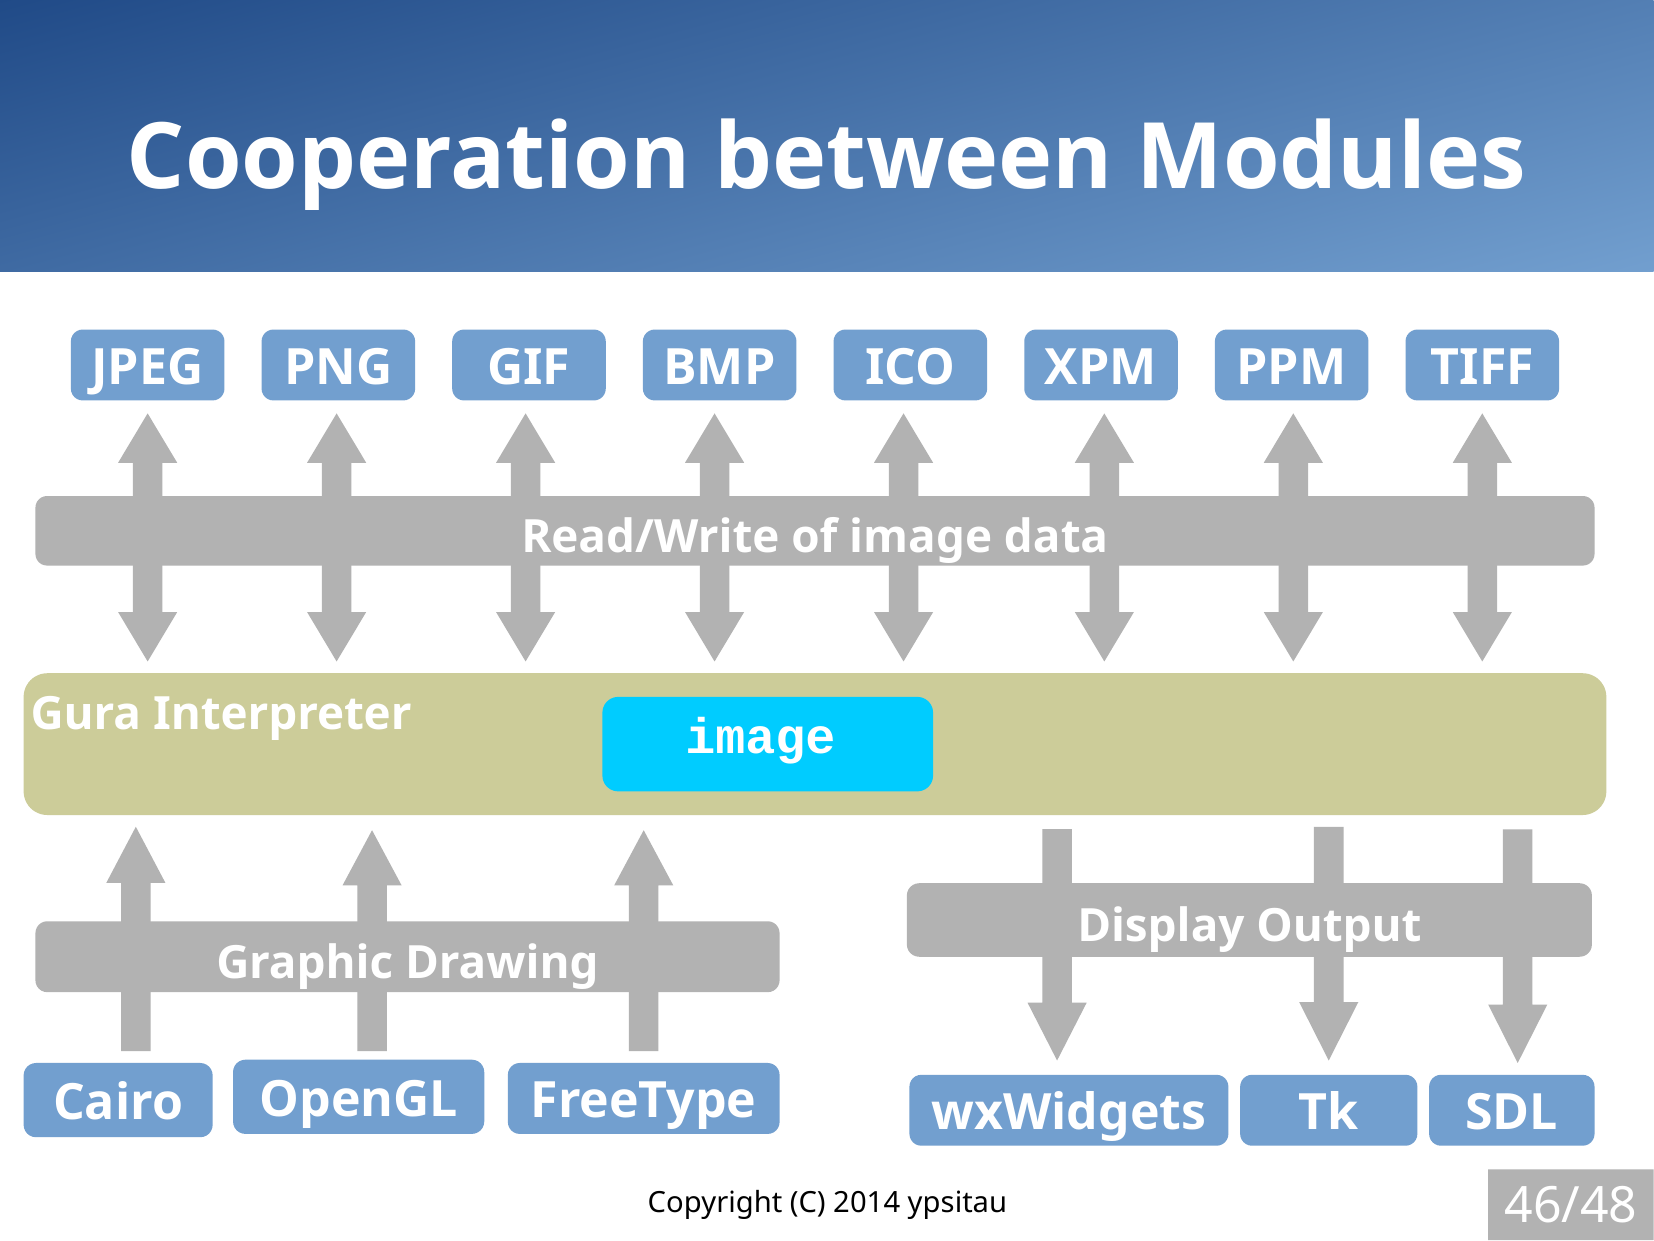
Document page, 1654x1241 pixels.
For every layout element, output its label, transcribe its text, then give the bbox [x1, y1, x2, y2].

text_box [1488, 957, 1548, 1063]
text_box image [602, 696, 934, 792]
text_box [1027, 957, 1087, 1061]
text_box [1042, 829, 1072, 883]
text_box Cairo [23, 1062, 213, 1138]
text_box [628, 993, 659, 1052]
text_box JPEG [70, 329, 225, 401]
text_box PNG [261, 329, 416, 401]
text_box [1452, 566, 1512, 662]
text_box Tk [1240, 1074, 1418, 1146]
text_box [874, 566, 934, 662]
text_box BMP [642, 329, 797, 401]
text_box [685, 566, 745, 662]
text_box Gura Interpreter [23, 673, 1607, 816]
text_box [1452, 413, 1512, 496]
text_box Graphic Drawing [35, 921, 780, 993]
text_box [357, 993, 387, 1052]
text_box [106, 826, 166, 921]
text_box [1074, 413, 1134, 496]
text_box [307, 566, 367, 662]
text_box [118, 566, 178, 662]
text_box ICO [833, 329, 988, 401]
title Cooperation between Modules [82, 49, 1571, 257]
text_box XPM [1024, 329, 1178, 401]
text_box [121, 993, 151, 1052]
text_box FreeType [507, 1062, 780, 1134]
text_box Read/Write of image data [35, 496, 1595, 566]
text_box [1263, 566, 1323, 662]
text_box [496, 413, 556, 496]
text_box SDL [1429, 1074, 1595, 1146]
text_box [1502, 829, 1533, 883]
text_box wxWidgets [909, 1074, 1229, 1146]
text_box TIFF [1405, 329, 1560, 401]
text_box [307, 413, 367, 496]
text_box [614, 830, 674, 921]
text_box [342, 830, 402, 921]
text_box [118, 413, 178, 496]
text_box [1263, 413, 1323, 496]
text_box [1313, 826, 1344, 883]
text_box Display Output [906, 883, 1592, 957]
text_box [685, 413, 745, 496]
text_box [1074, 566, 1134, 662]
text_box GIF [452, 329, 606, 401]
text_box [496, 566, 556, 662]
text_box OpenGL [233, 1059, 485, 1134]
text_box [1299, 957, 1359, 1061]
text_box [874, 413, 934, 496]
text_box PPM [1214, 329, 1369, 401]
